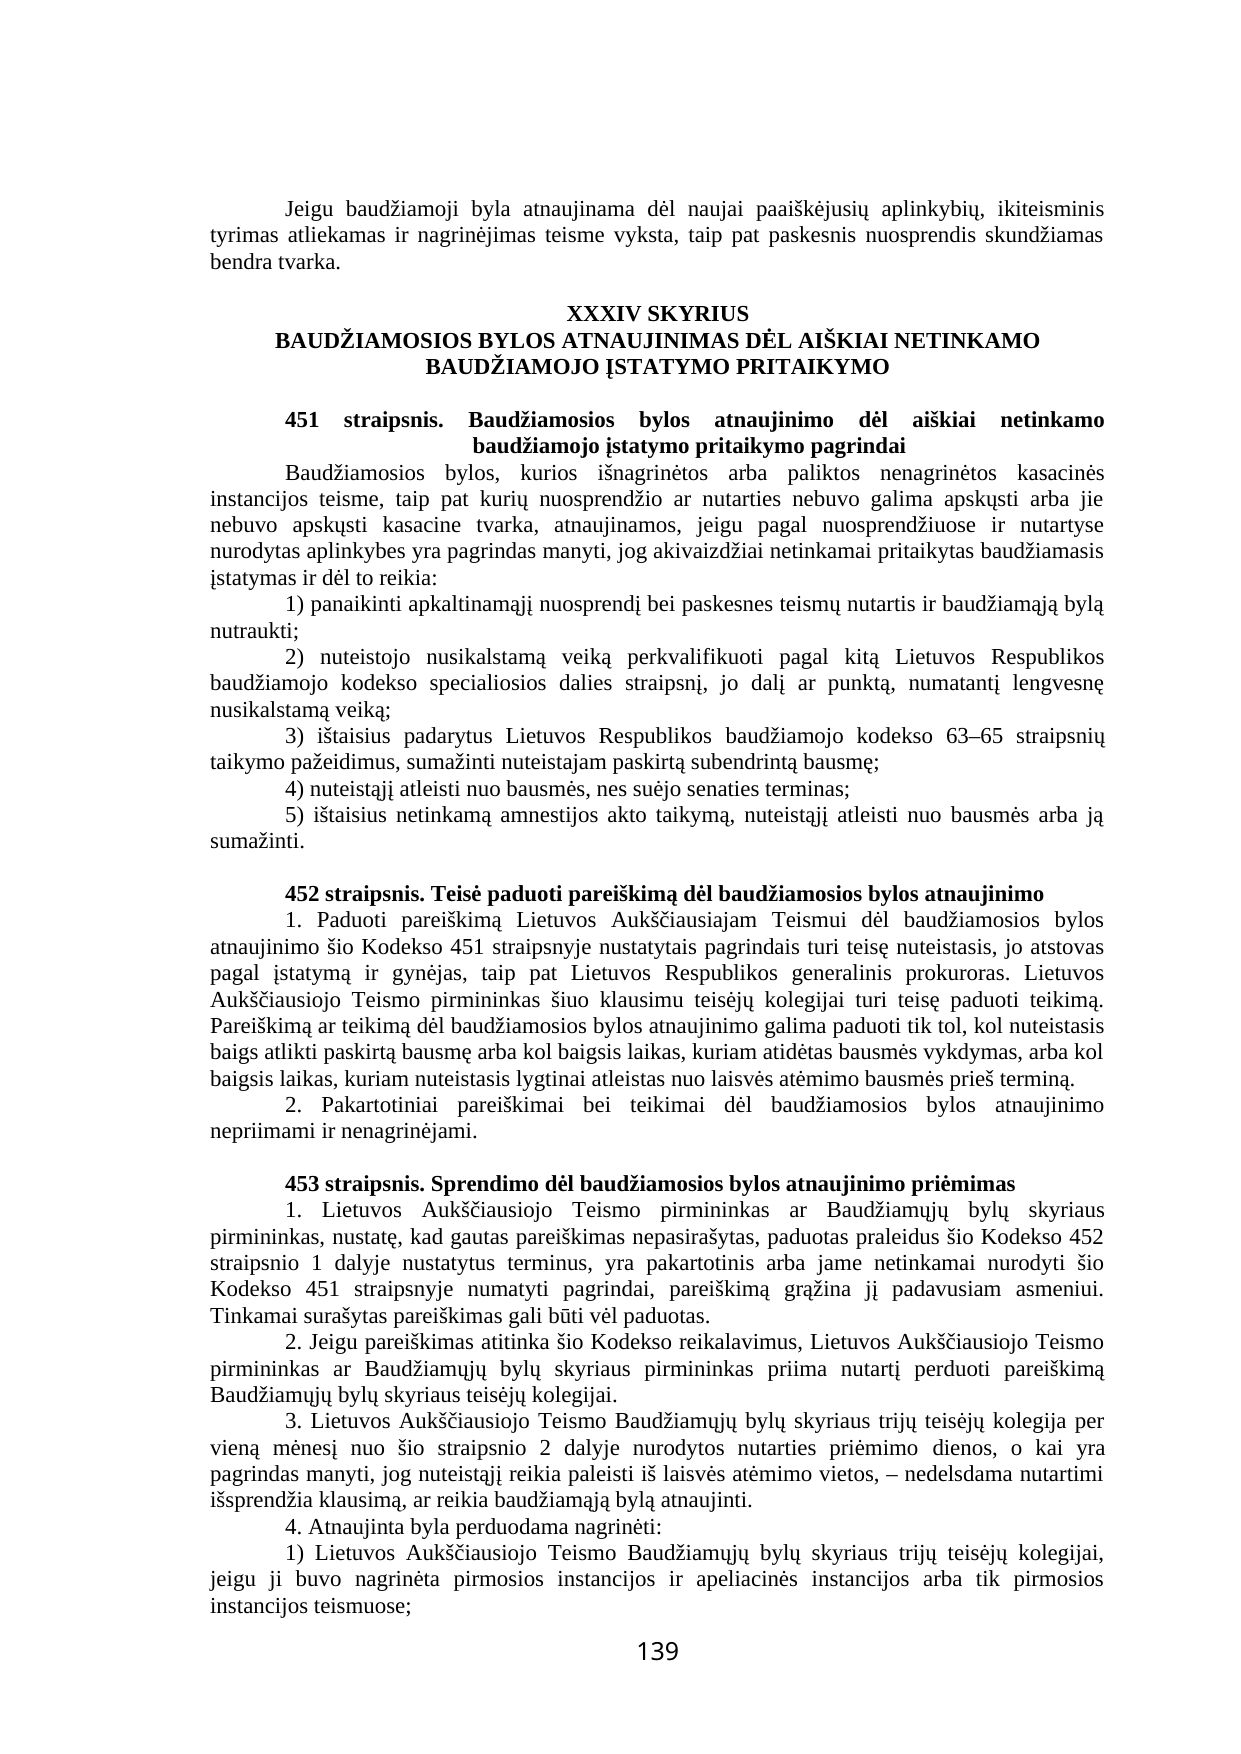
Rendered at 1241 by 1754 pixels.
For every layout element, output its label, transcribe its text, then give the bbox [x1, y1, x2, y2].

text 5) ištaisius netinkamą amnestijos akto taikymą, nuteistąjį atleisti nuo bausmės arba ją sumažinti. [210, 801, 1106, 854]
text 1) panaikinti apkaltinamąjį nuosprendį bei paskesnes teismų nutartis ir baudžiamąją bylą nutraukti; [210, 590, 1106, 643]
text 1) Lietuvos Aukščiausiojo Teismo Baudžiamųjų bylų skyriaus trijų teisėjų kolegijai, jeigu ji buvo nagrinėta pirmosios instancijos ir apeliacinės instancijos arba tik pirmosios instancijos teismuose; [210, 1539, 1106, 1618]
subtitle XXXIV SKYRIUS [210, 300, 1106, 327]
text 2) nuteistojo nusikalstamą veiką perkvalifikuoti pagal kitą Lietuvos Respublikos baudžiamojo kodekso specialiosios dalies straipsnį, jo dalį ar punktą, numatantį lengvesnę nusikalstamą veiką; [210, 643, 1106, 722]
text BAUDŽIAMOSIOS BYLOS ATNAUJINIMAS DĖL AIŠKIAI NETINKAMO BAUDŽIAMOJO ĮSTATYMO PRITAIKYMO [210, 327, 1106, 379]
text 3. Lietuvos Aukščiausiojo Teismo Baudžiamųjų bylų skyriaus trijų teisėjų kolegija per vieną mėnesį nuo šio straipsnio 2 dalyje nurodytos nutarties priėmimo dienos, o kai yra pagrindas manyti, jog nuteistąjį reikia paleisti iš laisvės atėmimo vietos, – nedelsdama nutartimi išsprendžia klausimą, ar reikia baudžiamąją bylą atnaujinti. [210, 1407, 1106, 1513]
text 1. Paduoti pareiškimą Lietuvos Aukščiausiajam Teismui dėl baudžiamosios bylos atnaujinimo šio Kodekso 451 straipsnyje nustatytais pagrindais turi teisę nuteistasis, jo atstovas pagal įstatymą ir gynėjas, taip pat Lietuvos Respublikos generalinis prokuroras. Lietuvos Aukščiausiojo Teismo pirmininkas šiuo klausimu teisėjų kolegijai turi teisę paduoti teikimą. Pareiškimą ar teikimą dėl baudžiamosios bylos atnaujinimo galima paduoti tik tol, kol nuteistasis baigs atlikti paskirtą bausmę arba kol baigsis laikas, kuriam atidėtas bausmės vykdymas, arba kol baigsis laikas, kuriam nuteistasis lygtinai atleistas nuo laisvės atėmimo bausmės prieš terminą. [210, 907, 1106, 1091]
text Jeigu baudžiamoji byla atnaujinama dėl naujai paaiškėjusių aplinkybių, ikiteisminis tyrimas atliekamas ir nagrinėjimas teisme vyksta, taip pat paskesnis nuosprendis skundžiamas bendra tvarka. [210, 195, 1106, 274]
text 4. Atnaujinta byla perduodama nagrinėti: [210, 1513, 1106, 1539]
text Baudžiamosios bylos, kurios išnagrinėtos arba paliktos nenagrinėtos kasacinės instancijos teisme, taip pat kurių nuosprendžio ar nutarties nebuvo galima apskųsti arba jie nebuvo apskųsti kasacine tvarka, atnaujinamos, jeigu pagal nuosprendžiuose ir nutartyse nurodytas aplinkybes yra pagrindas manyti, jog akivaizdžiai netinkamai pritaikytas baudžiamasis įstatymas ir dėl to reikia: [210, 458, 1106, 590]
text 2. Jeigu pareiškimas atitinka šio Kodekso reikalavimus, Lietuvos Aukščiausiojo Teismo pirmininkas ar Baudžiamųjų bylų skyriaus pirmininkas priima nutartį perduoti pareiškimą Baudžiamųjų bylų skyriaus teisėjų kolegijai. [210, 1328, 1106, 1407]
text 1. Lietuvos Aukščiausiojo Teismo pirmininkas ar Baudžiamųjų bylų skyriaus pirmininkas, nustatę, kad gautas pareiškimas nepasirašytas, paduotas praleidus šio Kodekso 452 straipsnio 1 dalyje nustatytus terminus, yra pakartotinis arba jame netinkamai nurodyti šio Kodekso 451 straipsnyje numatyti pagrindai, pareiškimą grąžina jį padavusiam asmeniui. Tinkamai surašytas pareiškimas gali būti vėl paduotas. [210, 1196, 1106, 1328]
text 451 straipsnis. Baudžiamosios bylos atnaujinimo dėl aiškiai netinkamo baudžiamojo įstatymo pritaikymo pagrindai [285, 406, 1106, 458]
text 2. Pakartotiniai pareiškimai bei teikimai dėl baudžiamosios bylos atnaujinimo nepriimami ir nenagrinėjami. [210, 1091, 1106, 1144]
text 3) ištaisius padarytus Lietuvos Respublikos baudžiamojo kodekso 63–65 straipsnių taikymo pažeidimus, sumažinti nuteistajam paskirtą subendrintą bausmę; [210, 722, 1106, 775]
text 452 straipsnis. Teisė paduoti pareiškimą dėl baudžiamosios bylos atnaujinimo [285, 880, 1106, 907]
text 453 straipsnis. Sprendimo dėl baudžiamosios bylos atnaujinimo priėmimas [285, 1170, 1106, 1196]
text 4) nuteistąjį atleisti nuo bausmės, nes suėjo senaties terminas; [210, 775, 1106, 801]
